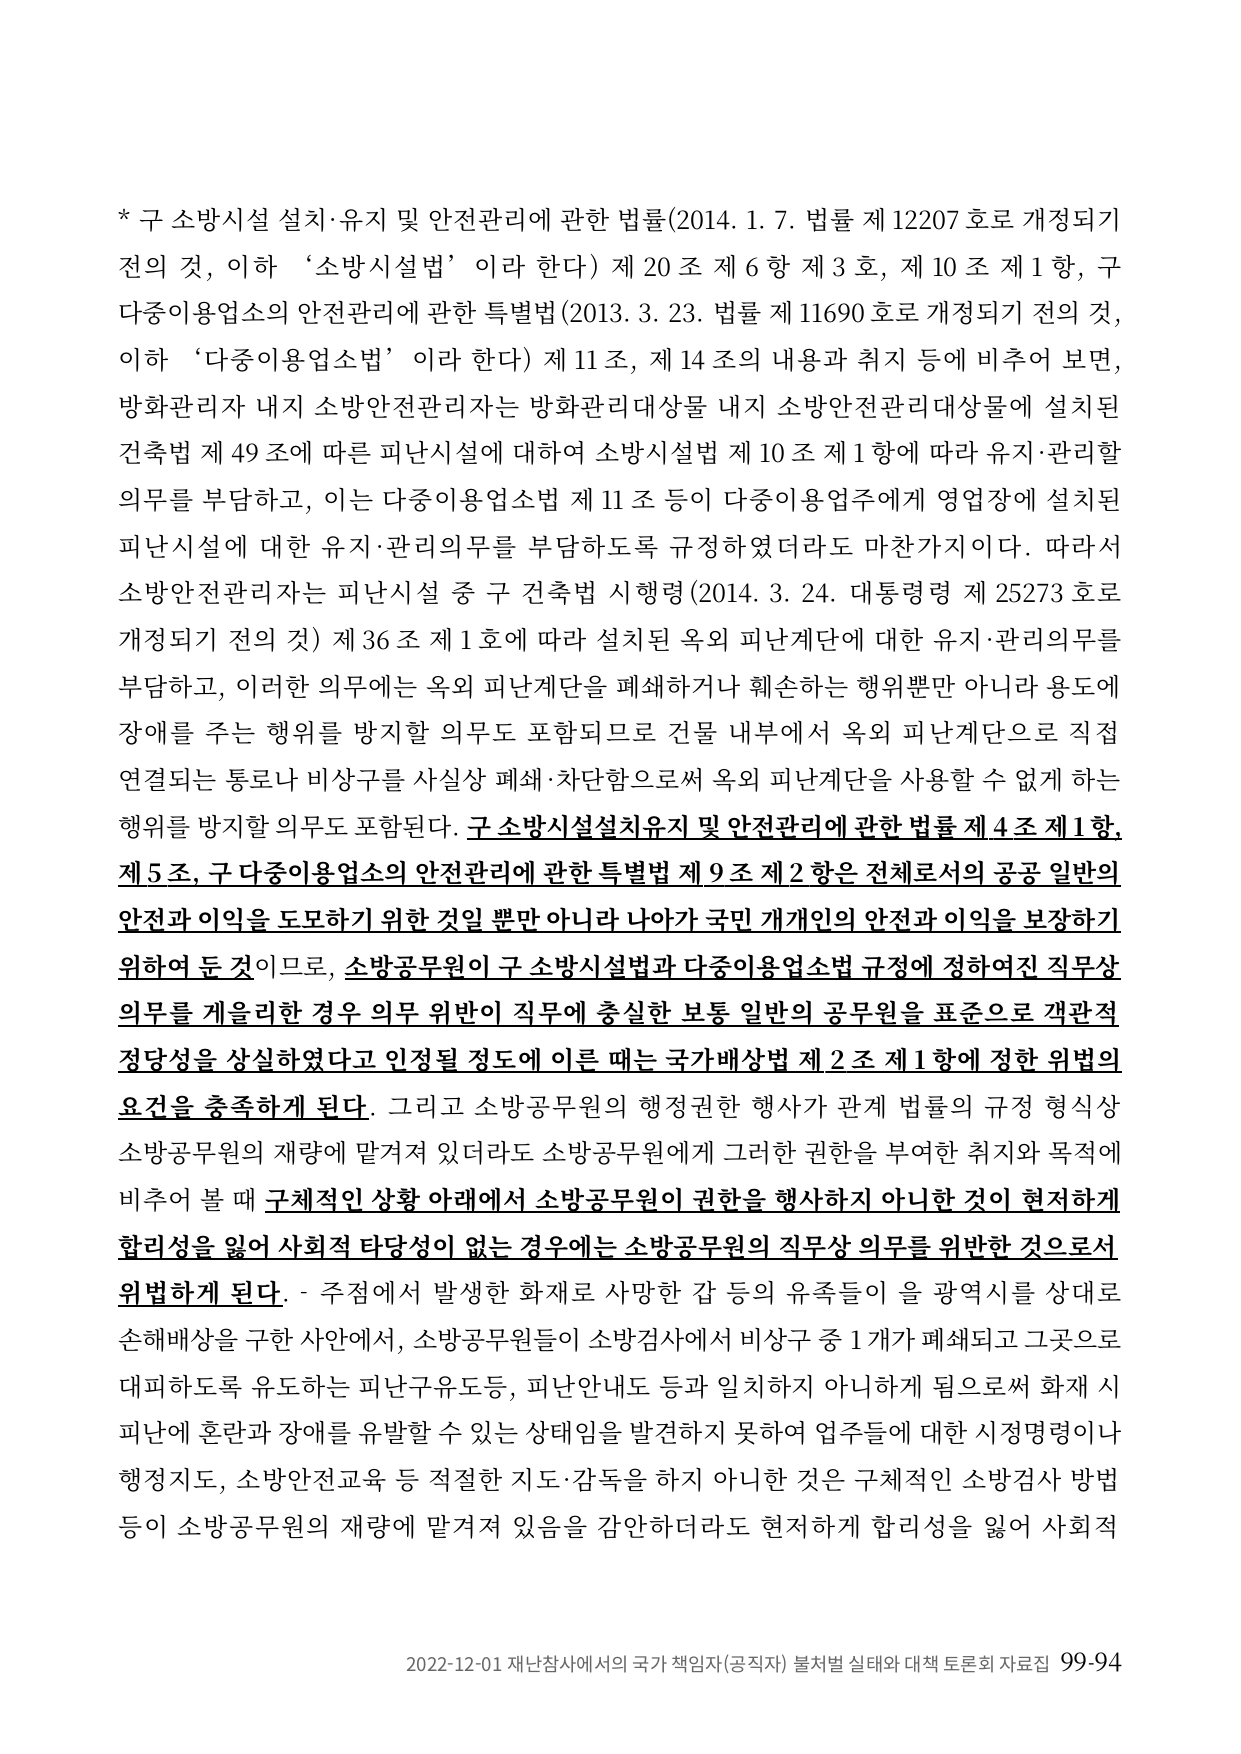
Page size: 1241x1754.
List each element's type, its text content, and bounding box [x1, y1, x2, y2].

text * 구 소방시설 설치·유지 및 안전관리에 관한 법률(2014. 1. 7. 법률 제12207호로 개정되기 전의 것, 이하 ‘소방시설법’이라 한다) 제20조 제6항 제3호, 제10조 제1항, 구 다중이용업소의 안전관리에 관한 특별법(2013. 3. 23. 법률 제11690호로 개정되기 전의 것, 이하 ‘다중이용업소법’이라 한다) 제11조, 제14조의 내용과 취지 등에 비추어 보면, 방화관리자 내지 소방안전관리자는 방화관리대상물 내지 소방안전관리대상물에 설치된 건축법 제49조에 따른 피난시설에 대하여 소방시설법 제10조 제1항에 따라 유지·관리할 의무를 부담하고, 이는 다중이용업소법 제11조 등이 다중이용업주에게 영업장에 설치된 피난시설에 대한 유지·관리의무를 부담하도록 규정하였더라도 마찬가지이다. 따라서 소방안전관리자는 피난시설 중 구 건축법 시행령(2014. 3. 24. 대통령령 제25273호로 개정되기 전의 것) 제36조 제1호에 따라 설치된 옥외 피난계단에 대한 유지·관리의무를 부담하고, 이러한 의무에는 옥외 피난계단을 폐쇄하거나 훼손하는 행위뿐만 아니라 용도에 장애를 주는 행위를 방지할 의무도 포함되므로 건물 내부에서 옥외 피난계단으로 직접 연결되는 통로나 비상구를 사실상 폐쇄·차단함으로써 옥외 피난계단을 사용할 수 없게 하는 행위를 방지할 의무도 포함된다. 구 소방시설설치유지 및 안전관리에 관한 법률 제4조 제1항, 제5조, 구 다중이용업소의 안전관리에 관한 특별법 제9조 제2항은 전체로서의 공공 일반의 안전과 이익을 도모하기 위한 것일 뿐만 아니라 나아가 국민 개개인의 안전과 이익을 보장하기 위하여 둔 것이므로, 소방공무원이 구 소방시설법과 다중이용업소법 규정에 정하여진 직무상 의무를 게을리한 경우 의무 위반이 직무에 충실한 보통 일반의 공무원을 표준으로 객관적 정당성을 상실하였다고 인정될 정도에 이른 때는 국가배상법 제2조 제1항에 정한 위법의 요건을 충족하게 된다. 그리고 소방공무원의 행정권한 행사가 관계 법률의 규정 형식상 소방공무원의 재량에 맡겨져 있더라도 소방공무원에게 그러한 권한을 부여한 취지와 목적에 비추어 볼 때 구체적인 상황 아래에서 소방공무원이 권한을 행사하지 아니한 것이 현저하게 합리성을 잃어 사회적 타당성이 없는 경우에는 소방공무원의 직무상 의무를 위반한 것으로서 위법하게 된다. - 주점에서 발생한 화재로 사망한 갑 등의 유족들이 을 광역시를 상대로 손해배상을 구한 사안에서, 소방공무원들이 소방검사에서 비상구 중 1개가 폐쇄되고 그곳으로 대피하도록 유도하는 피난구유도등, 피난안내도 등과 일치하지 아니하게 됨으로써 화재 시 피난에 혼란과 장애를 유발할 수 있는 상태임을 발견하지 못하여 업주들에 대한 시정명령이나 행정지도, 소방안전교육 등 적절한 지도·감독을 하지 아니한 것은 구체적인 소방검사 방법 등이 소방공무원의 재량에 맡겨져 있음을 감안하더라도 현저하게 합리성을 잃어 사회적 [118, 201, 1122, 1543]
